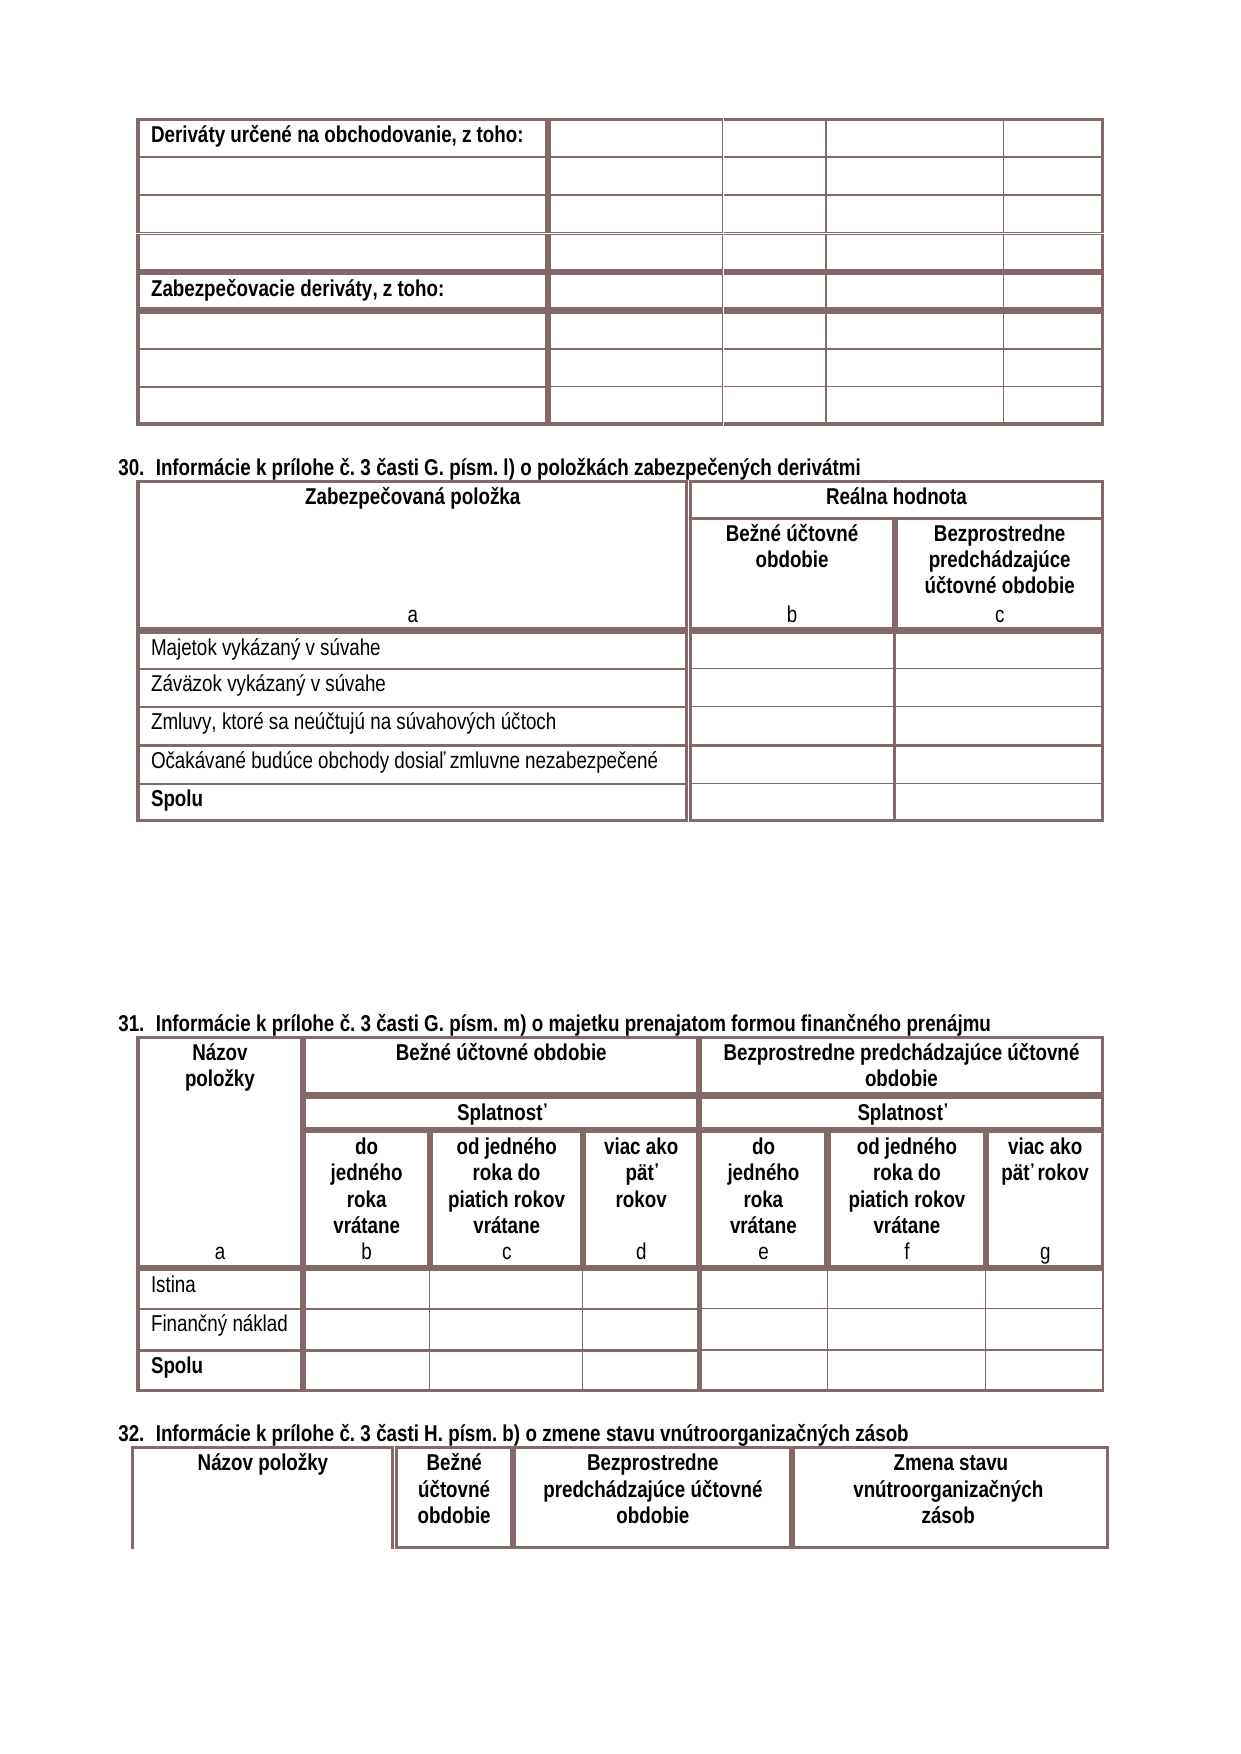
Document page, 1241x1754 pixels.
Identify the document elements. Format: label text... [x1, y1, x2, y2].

table_cell [986, 1351, 1102, 1389]
table_cell [1004, 158, 1101, 194]
table_cell [140, 388, 545, 422]
table_cell [896, 784, 1101, 819]
table_cell [306, 1271, 429, 1308]
table_cell [724, 387, 825, 422]
table_cell [551, 314, 722, 348]
table_header Bezprostredne predchádzajúce účtovné obdobie [702, 1039, 1101, 1092]
table_cell [306, 1352, 429, 1389]
table_header Zabezpečovaná položka [140, 483, 685, 601]
table_cell [896, 669, 1101, 706]
table_cell [827, 121, 1003, 156]
table_cell viac ako päť rokov [586, 1133, 696, 1238]
table_cell [551, 350, 722, 386]
table_cell Splatnosť [306, 1099, 696, 1127]
table_cell c [433, 1238, 580, 1265]
table_cell do jedného roka vrátane [702, 1133, 824, 1238]
table_cell a [140, 601, 685, 627]
table_cell [306, 1310, 429, 1349]
table_cell [551, 196, 722, 232]
table_cell [692, 747, 893, 783]
table_cell b [692, 601, 892, 627]
table_cell [1004, 275, 1101, 307]
table_cell [827, 235, 1003, 269]
table_cell [724, 275, 825, 307]
table_cell [724, 158, 825, 194]
table_cell [583, 1310, 697, 1349]
table_cell [551, 158, 722, 194]
text 32. Informácie k prílohe č. 3 časti H. písm. b) o zmene stavu vnútroorganizačných zásob [118, 1420, 1122, 1446]
table_cell [430, 1310, 582, 1349]
table_cell [986, 1271, 1102, 1308]
table_cell [551, 235, 722, 269]
table_cell [140, 158, 545, 194]
table_cell [1004, 350, 1101, 386]
table_cell [702, 1351, 827, 1389]
table_cell [583, 1352, 697, 1389]
table_header Bežné účtovné obdobie [306, 1039, 696, 1092]
table_cell [1004, 121, 1101, 156]
table_cell g [989, 1238, 1101, 1265]
table_cell [827, 387, 1003, 422]
table_cell [827, 275, 1003, 307]
table_cell [1004, 196, 1101, 232]
table_cell [827, 350, 1003, 386]
table_header Reálna hodnota [692, 483, 1101, 517]
table_cell [828, 1309, 985, 1349]
table_cell Majetok vykázaný v súvahe [140, 634, 685, 668]
table_cell Spolu [140, 1352, 300, 1389]
text 30. Informácie k prílohe č. 3 časti G. písm. l) o položkách zabezpečených derivátmi [118, 454, 1122, 480]
table_cell [724, 350, 825, 386]
table_cell [692, 784, 893, 819]
table_cell [1004, 235, 1101, 269]
table_cell [724, 314, 825, 348]
table_header Názov položky [140, 1039, 300, 1238]
table_cell [986, 1309, 1102, 1349]
table_header Názov položky [134, 1449, 391, 1549]
table_cell Bezprostredne predchádzajúce účtovné obdobie [898, 520, 1101, 601]
table_cell Záväzok vykázaný v súvahe [140, 670, 685, 706]
table_cell Istina [140, 1271, 300, 1308]
table_cell [140, 196, 545, 232]
table_cell Spolu [140, 785, 685, 819]
table_cell [140, 314, 545, 348]
table_cell Zabezpečovacie deriváty, z toho: [140, 275, 545, 307]
table_cell [430, 1271, 582, 1308]
table_cell [1004, 387, 1101, 422]
table_cell Bežné účtovné obdobie [692, 520, 892, 601]
table_cell [583, 1271, 697, 1308]
table_cell c [898, 601, 1101, 627]
table_cell [828, 1271, 985, 1308]
table_cell do jedného roka vrátane [306, 1133, 427, 1238]
table_cell e [702, 1238, 824, 1265]
table_cell [140, 350, 545, 386]
table_cell [827, 196, 1003, 232]
table_cell [896, 747, 1101, 783]
table_cell [551, 275, 722, 307]
table_cell [702, 1271, 827, 1308]
table_cell Finančný náklad [140, 1310, 300, 1349]
table_cell d [586, 1238, 696, 1265]
table_cell viac ako päť rokov [989, 1133, 1101, 1238]
table_cell [724, 235, 825, 269]
table_cell [896, 634, 1101, 668]
table_cell [692, 669, 893, 706]
table_cell [896, 707, 1101, 744]
table_cell a [140, 1238, 300, 1265]
table_cell Splatnosť [702, 1099, 1101, 1127]
table_header Bezprostredne predchádzajúce účtovné obdobie [516, 1449, 789, 1546]
table_cell Očakávané budúce obchody dosiaľ zmluvne nezabezpečené [140, 747, 685, 783]
text 31. Informácie k prílohe č. 3 časti G. písm. m) o majetku prenajatom formou finančného prenájmu [118, 1009, 1122, 1036]
table_cell [828, 1351, 985, 1389]
table_cell Zmluvy, ktoré sa neúčtujú na súvahových účtoch [140, 708, 685, 744]
table_cell f [831, 1238, 983, 1265]
table_cell [692, 707, 893, 744]
table_cell od jedného roka do piatich rokov vrátane [433, 1133, 580, 1238]
table_cell od jedného roka do piatich rokov vrátane [831, 1133, 983, 1238]
table_cell Deriváty určené na obchodovanie, z toho: [140, 121, 545, 156]
table_cell [140, 235, 545, 269]
table_cell [724, 196, 825, 232]
table_cell [827, 158, 1003, 194]
table_cell [1004, 314, 1101, 348]
table_cell [827, 314, 1003, 348]
table_cell [551, 387, 722, 422]
table_cell b [306, 1238, 427, 1265]
table_cell [551, 121, 722, 156]
table_header Bežné účtovné obdobie [398, 1449, 510, 1546]
table_cell [724, 121, 825, 156]
table_cell [702, 1309, 827, 1349]
table_header Zmena stavu vnútroorganizačných zásob [795, 1449, 1106, 1546]
table_cell [430, 1352, 582, 1389]
table_cell [692, 634, 893, 668]
